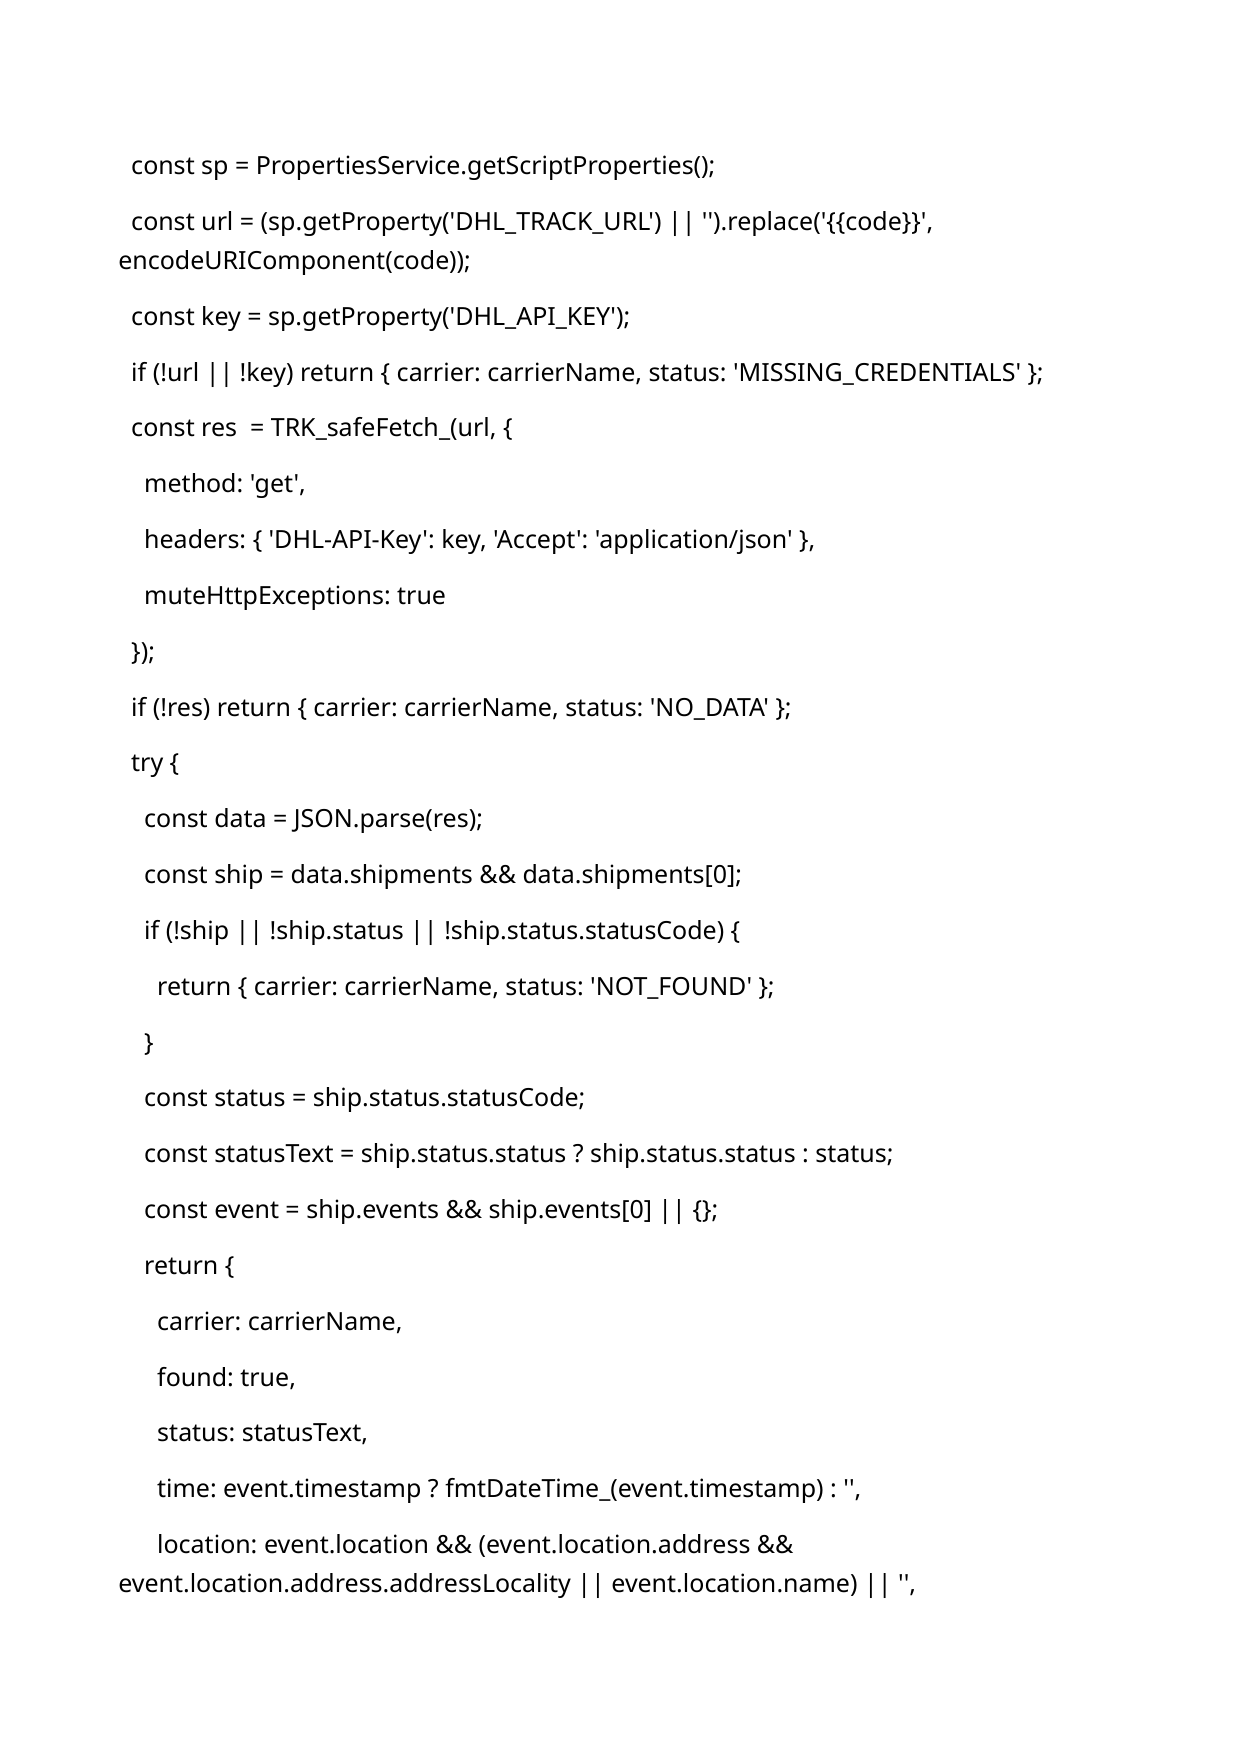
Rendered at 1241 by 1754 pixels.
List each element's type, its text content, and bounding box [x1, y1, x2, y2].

text const ship = data.shipments && data.shipments[0]; [118, 857, 1122, 891]
text const url = (sp.getProperty('DHL_TRACK_URL') || '').replace('{{code}}', encodeURIComponent(code)); [118, 203, 1122, 277]
text headers: { 'DHL-API-Key': key, 'Accept': 'application/json' }, [118, 522, 1122, 556]
text carrier: carrierName, [118, 1303, 1122, 1337]
text location: event.location && (event.location.address && event.location.address.addressLocality || event.location.name) || '', [118, 1527, 1122, 1600]
text muteHttpExceptions: true [118, 578, 1122, 612]
text if (!url || !key) return { carrier: carrierName, status: 'MISSING_CREDENTIALS' }; [118, 354, 1122, 388]
text const key = sp.getProperty('DHL_API_KEY'); [118, 298, 1122, 332]
text const status = ship.status.statusCode; [118, 1080, 1122, 1114]
text const statusText = ship.status.status ? ship.status.status : status; [118, 1136, 1122, 1170]
text time: event.timestamp ? fmtDateTime_(event.timestamp) : '', [118, 1471, 1122, 1505]
text } [118, 1024, 1122, 1058]
text if (!ship || !ship.status || !ship.status.statusCode) { [118, 913, 1122, 947]
text const event = ship.events && ship.events[0] || {}; [118, 1192, 1122, 1226]
text if (!res) return { carrier: carrierName, status: 'NO_DATA' }; [118, 689, 1122, 723]
text found: true, [118, 1359, 1122, 1393]
text return { carrier: carrierName, status: 'NOT_FOUND' }; [118, 968, 1122, 1002]
text const sp = PropertiesService.getScriptProperties(); [118, 148, 1122, 182]
text return { [118, 1248, 1122, 1282]
text }); [118, 633, 1122, 667]
text method: 'get', [118, 466, 1122, 500]
text try { [118, 745, 1122, 779]
text status: statusText, [118, 1415, 1122, 1449]
text const res = TRK_safeFetch_(url, { [118, 410, 1122, 444]
text const data = JSON.parse(res); [118, 801, 1122, 835]
